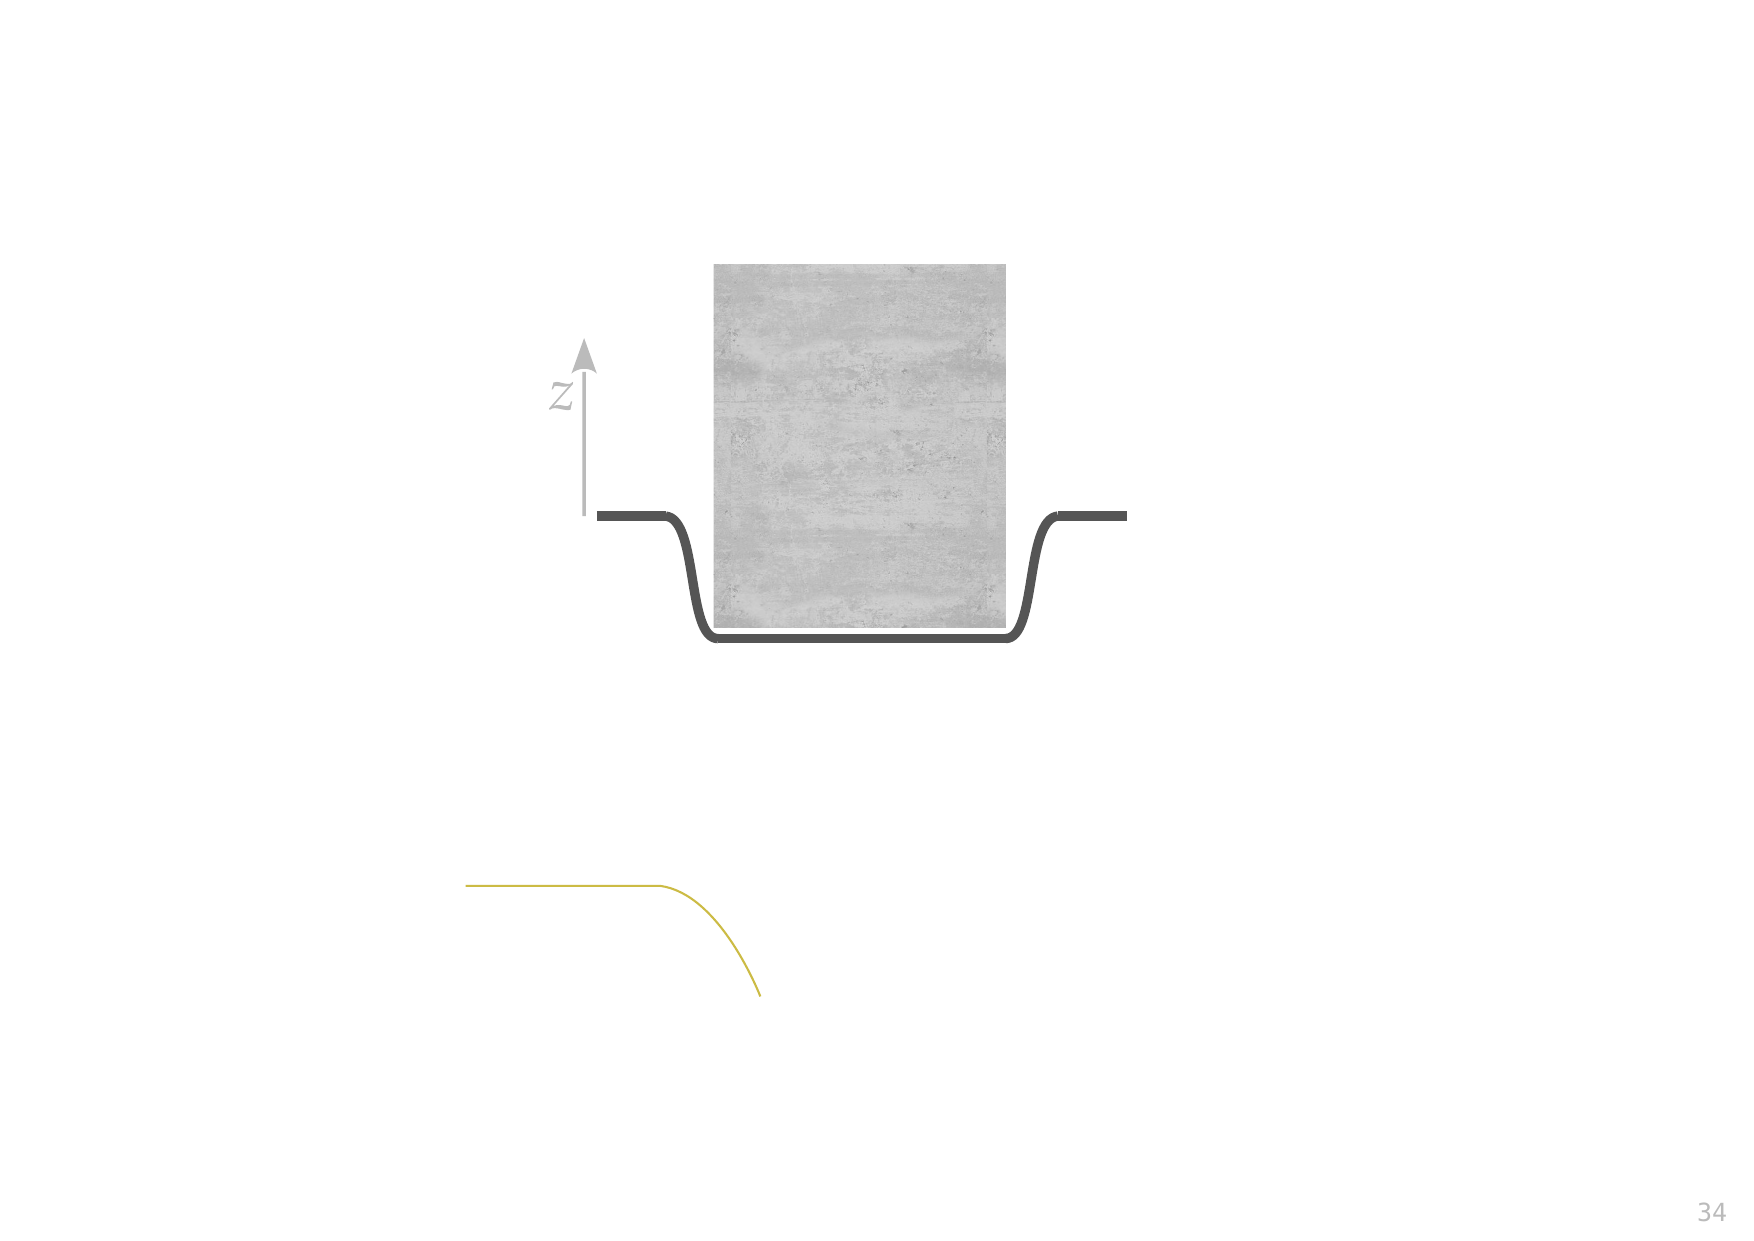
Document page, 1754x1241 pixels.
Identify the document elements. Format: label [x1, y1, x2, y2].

text_box [713, 264, 1006, 628]
text_box [582, 371, 586, 517]
text_box [571, 338, 597, 374]
text_box [549, 381, 574, 411]
